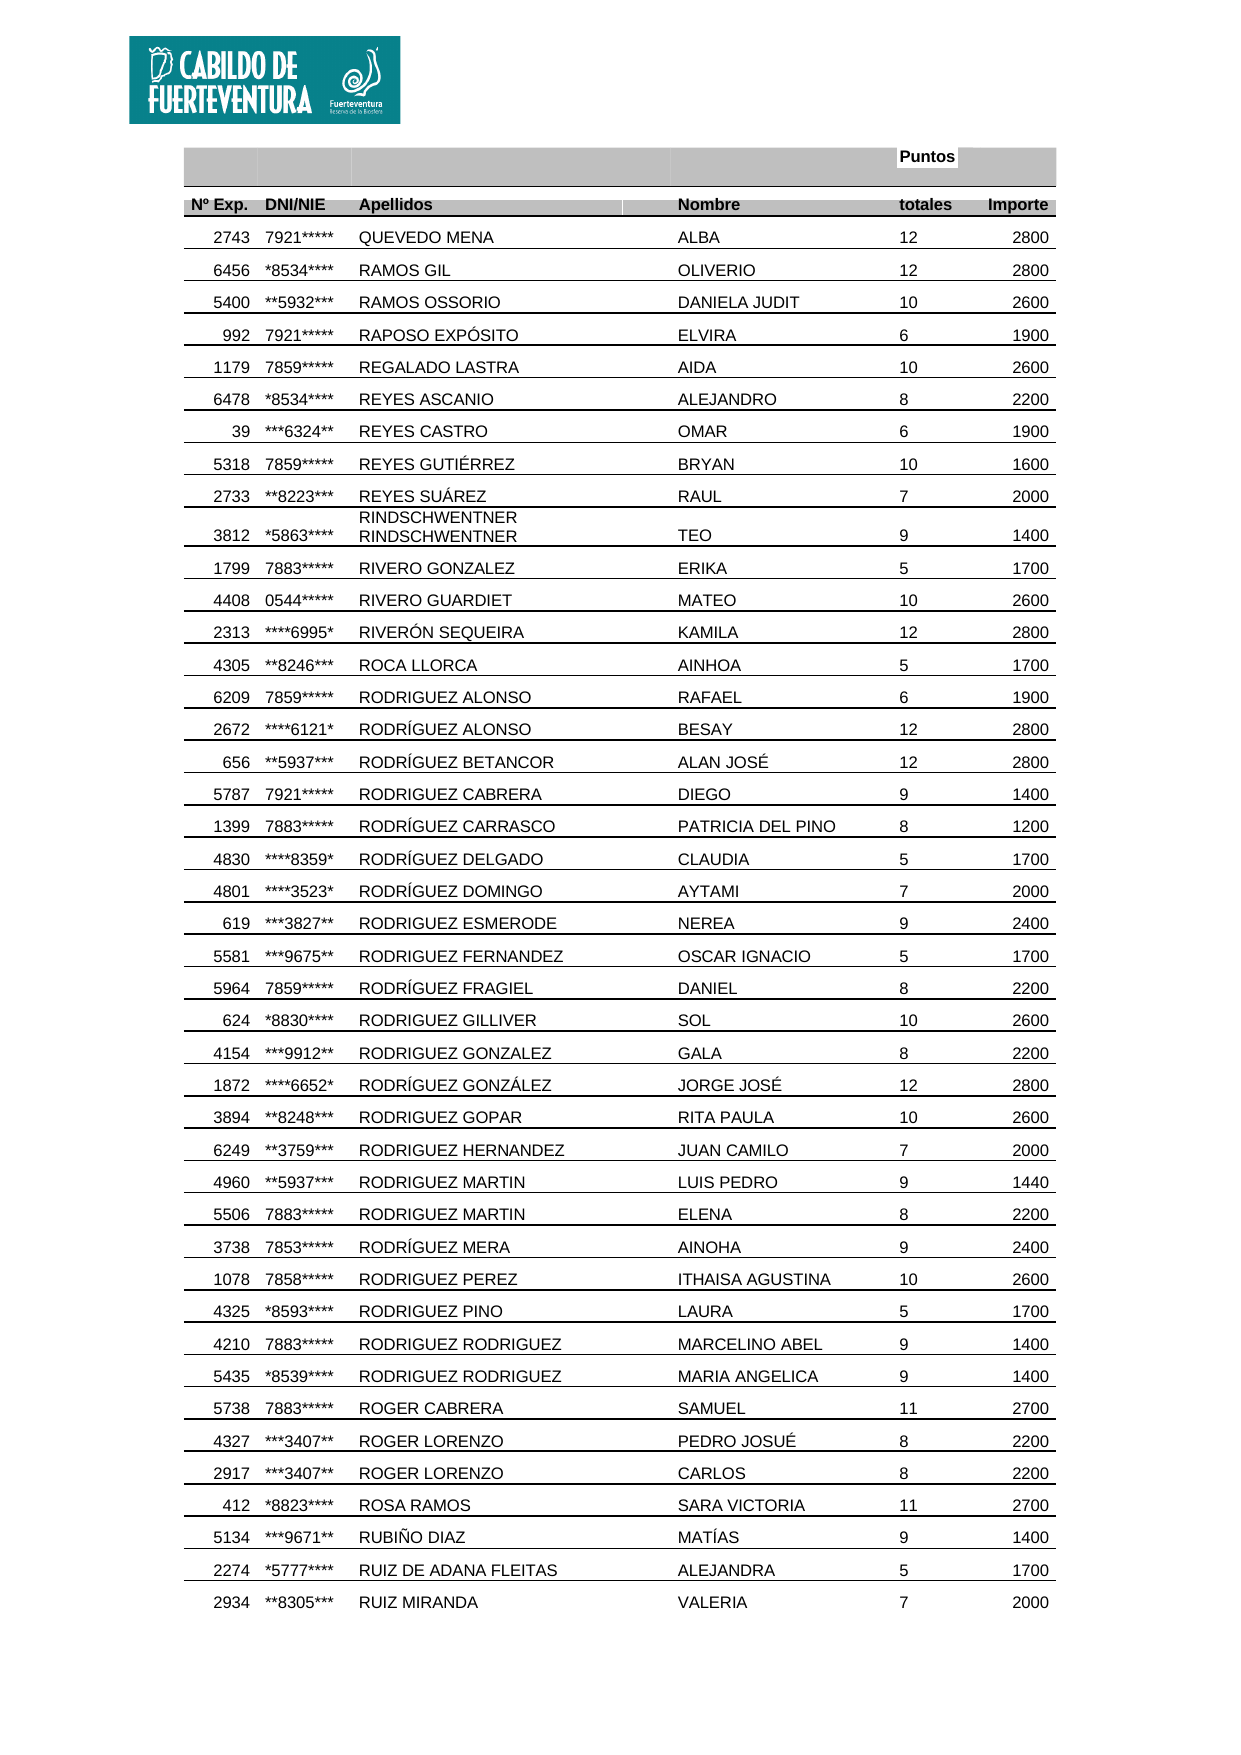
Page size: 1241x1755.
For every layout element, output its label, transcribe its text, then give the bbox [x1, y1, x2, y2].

table_cell ALAN JOSÉ [623, 741, 868, 772]
table_cell 5 [868, 935, 970, 966]
table_cell 6209 [184, 676, 258, 707]
table_cell PATRICIA DEL PINO [623, 806, 868, 836]
table_cell *8830**** [258, 1000, 347, 1030]
table_cell 2672 [184, 709, 258, 739]
table_cell ****6995* [258, 612, 347, 642]
table_header Apellidos [347, 200, 622, 215]
table_cell 6 [868, 676, 970, 707]
table_cell 2600 [970, 1097, 1056, 1127]
table_cell 9 [868, 1323, 970, 1353]
table_cell ***3407** [258, 1452, 347, 1483]
table_header DNI/NIE [258, 200, 347, 215]
table_cell ELENA [623, 1193, 868, 1224]
table_cell LUIS PEDRO [623, 1161, 868, 1192]
table_cell 7 [868, 1581, 970, 1621]
table_cell 9 [868, 903, 970, 933]
table_cell 8 [868, 1420, 970, 1450]
table_cell REYES GUTIÉRREZ [347, 443, 622, 474]
table_cell RAMOS GIL [347, 249, 622, 280]
table_cell ROGER LORENZO [347, 1452, 622, 1483]
table_cell 12 [868, 217, 970, 247]
table_cell JUAN CAMILO [623, 1129, 868, 1159]
table_cell 7 [868, 870, 970, 901]
table_cell 2600 [970, 346, 1056, 377]
table_cell RODRÍGUEZ DELGADO [347, 838, 622, 868]
table_cell ***9675** [258, 935, 347, 966]
table_cell 2600 [970, 281, 1056, 312]
table_cell 5964 [184, 967, 258, 998]
table_cell **5937*** [258, 1161, 347, 1192]
table_cell REYES CASTRO [347, 411, 622, 441]
table_cell RODRÍGUEZ CARRASCO [347, 806, 622, 836]
table_cell OLIVERIO [623, 249, 868, 280]
table_cell JORGE JOSÉ [623, 1064, 868, 1095]
table_cell RIVERÓN SEQUEIRA [347, 612, 622, 642]
table_cell 2600 [970, 579, 1056, 610]
table_cell 7921***** [258, 773, 347, 804]
table_cell 6 [868, 314, 970, 344]
table_cell 1078 [184, 1258, 258, 1289]
table_cell 9 [868, 1161, 970, 1192]
table_cell RODRIGUEZ ALONSO [347, 676, 622, 707]
table_cell 1700 [970, 644, 1056, 674]
table_cell 4408 [184, 579, 258, 610]
table_cell RUIZ DE ADANA FLEITAS [347, 1549, 622, 1580]
table_cell 11 [868, 1485, 970, 1515]
table_cell ***3827** [258, 903, 347, 933]
table_cell 11 [868, 1387, 970, 1418]
table_cell 2200 [970, 1193, 1056, 1224]
table_cell 10 [868, 1000, 970, 1030]
table_cell 2934 [184, 1581, 258, 1621]
table_cell 1799 [184, 547, 258, 578]
table_cell 1400 [970, 1517, 1056, 1547]
table_cell 2917 [184, 1452, 258, 1483]
table_cell ERIKA [623, 547, 868, 578]
table_cell ALEJANDRO [623, 378, 868, 409]
table_cell NEREA [623, 903, 868, 933]
table_cell RODRIGUEZ CABRERA [347, 773, 622, 804]
table_cell QUEVEDO MENA [347, 217, 622, 247]
table_cell REYES ASCANIO [347, 378, 622, 409]
table_cell ****8359* [258, 838, 347, 868]
table_cell 10 [868, 346, 970, 377]
table_cell SAMUEL [623, 1387, 868, 1418]
table_cell RINDSCHWENTNER RINDSCHWENTNER [347, 508, 622, 545]
table_cell RODRIGUEZ ESMERODE [347, 903, 622, 933]
table_cell 2600 [970, 1000, 1056, 1030]
table_cell 656 [184, 741, 258, 772]
table_cell MARCELINO ABEL [623, 1323, 868, 1353]
table_cell OMAR [623, 411, 868, 441]
table_cell *8534**** [258, 378, 347, 409]
table_cell 7859***** [258, 346, 347, 377]
table_cell *5777**** [258, 1549, 347, 1580]
table_cell 2700 [970, 1387, 1056, 1418]
table_cell RAMOS OSSORIO [347, 281, 622, 312]
table_cell 5 [868, 547, 970, 578]
table_cell 6456 [184, 249, 258, 280]
table_cell 1900 [970, 411, 1056, 441]
table_cell LAURA [623, 1291, 868, 1321]
table_cell RAUL [623, 475, 868, 506]
table_cell 12 [868, 249, 970, 280]
table_cell 5738 [184, 1387, 258, 1418]
table_header Nº Exp. [184, 200, 258, 215]
table_cell 7859***** [258, 676, 347, 707]
table_cell 5 [868, 644, 970, 674]
table_cell RODRIGUEZ PINO [347, 1291, 622, 1321]
table_cell 39 [184, 411, 258, 441]
table_cell RODRIGUEZ GOPAR [347, 1097, 622, 1127]
table_cell 4960 [184, 1161, 258, 1192]
table_cell MARIA ANGELICA [623, 1355, 868, 1386]
table_cell 3738 [184, 1226, 258, 1256]
table_cell 10 [868, 281, 970, 312]
table_cell **8305*** [258, 1581, 347, 1621]
table_cell DIEGO [623, 773, 868, 804]
table_cell 5 [868, 838, 970, 868]
table_cell BESAY [623, 709, 868, 739]
table_cell 12 [868, 741, 970, 772]
table_header Nombre [623, 200, 868, 215]
table_cell 2733 [184, 475, 258, 506]
table_cell 624 [184, 1000, 258, 1030]
table_cell 2200 [970, 1420, 1056, 1450]
table_cell 0544***** [258, 579, 347, 610]
table_cell RODRIGUEZ HERNANDEZ [347, 1129, 622, 1159]
table_cell 5787 [184, 773, 258, 804]
table_cell RODRÍGUEZ BETANCOR [347, 741, 622, 772]
table_cell 12 [868, 1064, 970, 1095]
table_cell 2274 [184, 1549, 258, 1580]
table_cell 1700 [970, 1291, 1056, 1321]
table_cell 992 [184, 314, 258, 344]
table_cell TEO [623, 508, 868, 545]
table_cell 7853***** [258, 1226, 347, 1256]
table_cell 7883***** [258, 1387, 347, 1418]
table_cell ALBA [623, 217, 868, 247]
table_cell OSCAR IGNACIO [623, 935, 868, 966]
table_cell ***6324** [258, 411, 347, 441]
table_cell RODRIGUEZ FERNANDEZ [347, 935, 622, 966]
table_cell 7858***** [258, 1258, 347, 1289]
table_cell 5506 [184, 1193, 258, 1224]
table_cell 5435 [184, 1355, 258, 1386]
table_cell 12 [868, 612, 970, 642]
table_cell VALERIA [623, 1581, 868, 1621]
table_cell 2743 [184, 217, 258, 247]
table_cell MATÍAS [623, 1517, 868, 1547]
table_cell REYES SUÁREZ [347, 475, 622, 506]
table_cell 7921***** [258, 314, 347, 344]
table_cell 1179 [184, 346, 258, 377]
table_cell 2000 [970, 1581, 1056, 1621]
table_cell 1700 [970, 1549, 1056, 1580]
table_cell 2700 [970, 1485, 1056, 1515]
table_cell 1600 [970, 443, 1056, 474]
table_cell 12 [868, 709, 970, 739]
table_cell **8248*** [258, 1097, 347, 1127]
table_cell 7859***** [258, 443, 347, 474]
table_cell ***9671** [258, 1517, 347, 1547]
table_cell 2800 [970, 249, 1056, 280]
table_cell 1700 [970, 935, 1056, 966]
table_cell 1872 [184, 1064, 258, 1095]
table_cell ROGER LORENZO [347, 1420, 622, 1450]
table_cell 8 [868, 1193, 970, 1224]
table_cell ALEJANDRA [623, 1549, 868, 1580]
table_cell 4210 [184, 1323, 258, 1353]
table_cell *8593**** [258, 1291, 347, 1321]
table_cell 9 [868, 1355, 970, 1386]
table_cell RODRÍGUEZ MERA [347, 1226, 622, 1256]
table_cell SARA VICTORIA [623, 1485, 868, 1515]
table_cell 8 [868, 806, 970, 836]
table_cell 8 [868, 967, 970, 998]
table_cell 3894 [184, 1097, 258, 1127]
table_cell 7883***** [258, 1323, 347, 1353]
table_cell ITHAISA AGUSTINA [623, 1258, 868, 1289]
table_cell RUBIÑO DIAZ [347, 1517, 622, 1547]
table_header totales [868, 200, 970, 215]
table_cell 5134 [184, 1517, 258, 1547]
table_cell ****6652* [258, 1064, 347, 1095]
table_cell 1700 [970, 547, 1056, 578]
table_cell 8 [868, 1452, 970, 1483]
table_cell ELVIRA [623, 314, 868, 344]
table_cell RODRIGUEZ GONZALEZ [347, 1032, 622, 1062]
table_cell 9 [868, 1517, 970, 1547]
table_cell RODRÍGUEZ GONZÁLEZ [347, 1064, 622, 1095]
table_cell 2400 [970, 903, 1056, 933]
table_cell 2000 [970, 1129, 1056, 1159]
table_cell 2600 [970, 1258, 1056, 1289]
table_cell BRYAN [623, 443, 868, 474]
table_cell **3759*** [258, 1129, 347, 1159]
table_cell AINHOA [623, 644, 868, 674]
table_cell 1399 [184, 806, 258, 836]
table_cell 4801 [184, 870, 258, 901]
table_cell 2800 [970, 709, 1056, 739]
table_cell 2000 [970, 870, 1056, 901]
table_cell RODRÍGUEZ ALONSO [347, 709, 622, 739]
table_cell 6478 [184, 378, 258, 409]
table_cell 2200 [970, 1452, 1056, 1483]
table_cell 2200 [970, 967, 1056, 998]
table_cell 5400 [184, 281, 258, 312]
table_cell *5863**** [258, 508, 347, 545]
table_cell PEDRO JOSUÉ [623, 1420, 868, 1450]
table_cell 10 [868, 443, 970, 474]
table_cell 1400 [970, 508, 1056, 545]
table_cell RODRIGUEZ MARTIN [347, 1161, 622, 1192]
table_cell RITA PAULA [623, 1097, 868, 1127]
table_cell RAPOSO EXPÓSITO [347, 314, 622, 344]
table_cell 1900 [970, 676, 1056, 707]
table_cell CLAUDIA [623, 838, 868, 868]
table_cell RODRIGUEZ RODRIGUEZ [347, 1323, 622, 1353]
table_cell 1200 [970, 806, 1056, 836]
table_cell 4327 [184, 1420, 258, 1450]
table_cell **8223*** [258, 475, 347, 506]
table_cell RODRIGUEZ MARTIN [347, 1193, 622, 1224]
table_cell RIVERO GONZALEZ [347, 547, 622, 578]
table_cell DANIEL [623, 967, 868, 998]
table_cell 2800 [970, 1064, 1056, 1095]
table_cell **5937*** [258, 741, 347, 772]
table_cell SOL [623, 1000, 868, 1030]
table_cell 9 [868, 508, 970, 545]
table_cell 10 [868, 579, 970, 610]
table_cell GALA [623, 1032, 868, 1062]
table_cell 619 [184, 903, 258, 933]
table_cell 1400 [970, 1323, 1056, 1353]
table_cell ***9912** [258, 1032, 347, 1062]
table_cell 3812 [184, 508, 258, 545]
table_cell 4305 [184, 644, 258, 674]
table_cell 9 [868, 773, 970, 804]
table_cell REGALADO LASTRA [347, 346, 622, 377]
table_cell 8 [868, 1032, 970, 1062]
table_cell 2800 [970, 741, 1056, 772]
table_cell ****3523* [258, 870, 347, 901]
table_cell RODRIGUEZ RODRIGUEZ [347, 1355, 622, 1386]
table_cell 1440 [970, 1161, 1056, 1192]
table_cell MATEO [623, 579, 868, 610]
table_cell 8 [868, 378, 970, 409]
table_cell ****6121* [258, 709, 347, 739]
table_cell RIVERO GUARDIET [347, 579, 622, 610]
table_cell 7921***** [258, 217, 347, 247]
table_cell 5 [868, 1549, 970, 1580]
table_cell RUIZ MIRANDA [347, 1581, 622, 1621]
table_cell 2400 [970, 1226, 1056, 1256]
table_cell KAMILA [623, 612, 868, 642]
table_cell 2000 [970, 475, 1056, 506]
table_cell 2800 [970, 612, 1056, 642]
table_cell 2313 [184, 612, 258, 642]
table_cell 4830 [184, 838, 258, 868]
table_cell *8539**** [258, 1355, 347, 1386]
table_cell 10 [868, 1097, 970, 1127]
table_cell **8246*** [258, 644, 347, 674]
table_cell 5581 [184, 935, 258, 966]
table_cell 4325 [184, 1291, 258, 1321]
table_cell 7859***** [258, 967, 347, 998]
table_cell 2200 [970, 1032, 1056, 1062]
table_cell 5 [868, 1291, 970, 1321]
table_cell *8534**** [258, 249, 347, 280]
table_cell 7883***** [258, 806, 347, 836]
table_cell DANIELA JUDIT [623, 281, 868, 312]
table_cell CARLOS [623, 1452, 868, 1483]
table_cell 1700 [970, 838, 1056, 868]
table_cell 6249 [184, 1129, 258, 1159]
table_cell 2800 [970, 217, 1056, 247]
table_cell AINOHA [623, 1226, 868, 1256]
table_cell 7 [868, 475, 970, 506]
table_cell 9 [868, 1226, 970, 1256]
table_cell RODRIGUEZ GILLIVER [347, 1000, 622, 1030]
table_cell 1400 [970, 1355, 1056, 1386]
table_cell ROSA RAMOS [347, 1485, 622, 1515]
table_cell AYTAMI [623, 870, 868, 901]
table_cell 7883***** [258, 1193, 347, 1224]
table_cell *8823**** [258, 1485, 347, 1515]
table_header Importe [970, 200, 1056, 215]
table_cell AIDA [623, 346, 868, 377]
table_cell 6 [868, 411, 970, 441]
table_cell 5318 [184, 443, 258, 474]
table_cell 7 [868, 1129, 970, 1159]
table_cell 4154 [184, 1032, 258, 1062]
table_cell 2200 [970, 378, 1056, 409]
table_cell 7883***** [258, 547, 347, 578]
table_cell RODRÍGUEZ DOMINGO [347, 870, 622, 901]
table_cell ***3407** [258, 1420, 347, 1450]
table_cell 412 [184, 1485, 258, 1515]
table_cell RAFAEL [623, 676, 868, 707]
table_cell RODRIGUEZ PEREZ [347, 1258, 622, 1289]
table_cell **5932*** [258, 281, 347, 312]
table_cell 1400 [970, 773, 1056, 804]
table_cell RODRÍGUEZ FRAGIEL [347, 967, 622, 998]
table_cell ROCA LLORCA [347, 644, 622, 674]
table_cell ROGER CABRERA [347, 1387, 622, 1418]
table_cell 10 [868, 1258, 970, 1289]
table_cell 1900 [970, 314, 1056, 344]
